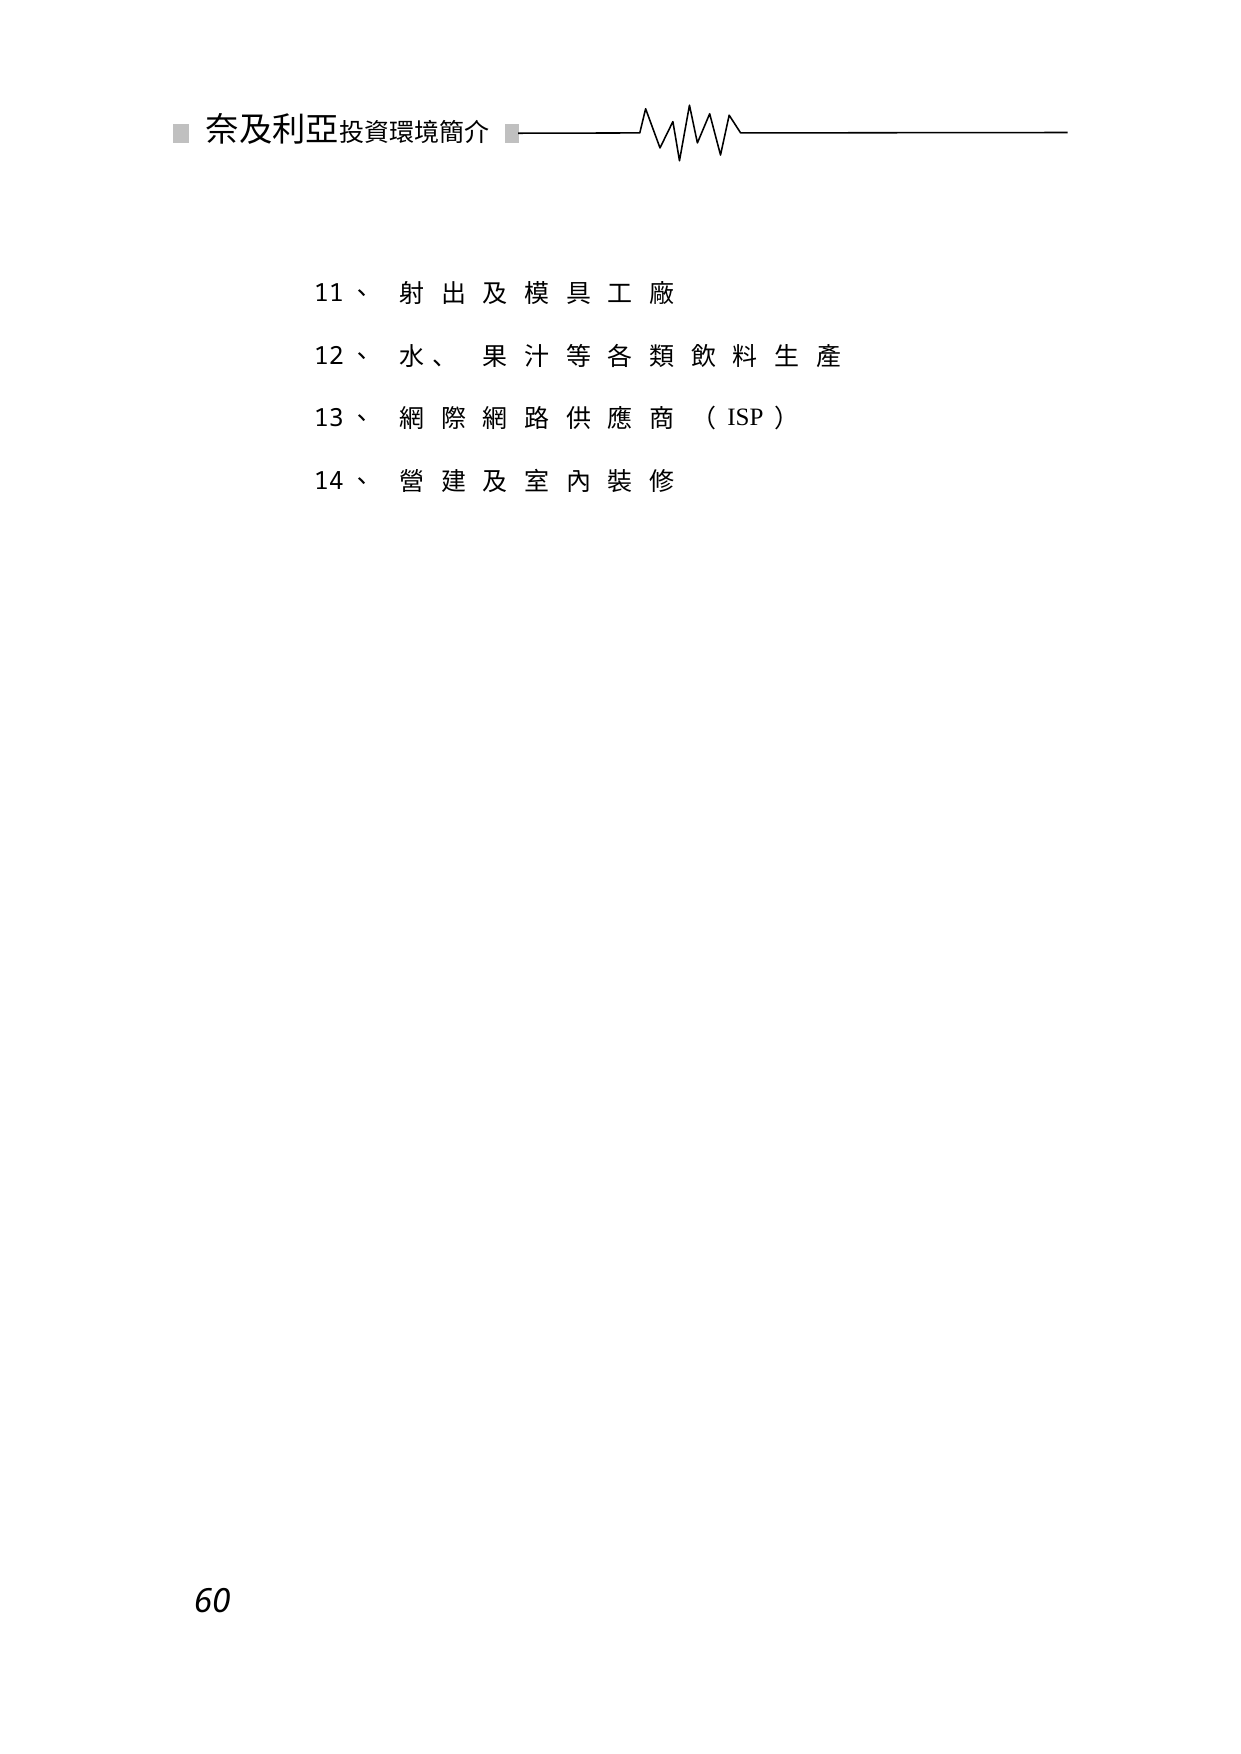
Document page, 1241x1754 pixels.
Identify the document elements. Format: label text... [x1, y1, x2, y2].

text 12、水、果汁等各類飲料生產 [281, 313, 1058, 375]
text 11、射出及模具工廠 [281, 250, 1058, 313]
text 13、網際網路供應商（ISP） [281, 375, 1058, 438]
text 14、營建及室內裝修 [281, 438, 1058, 500]
